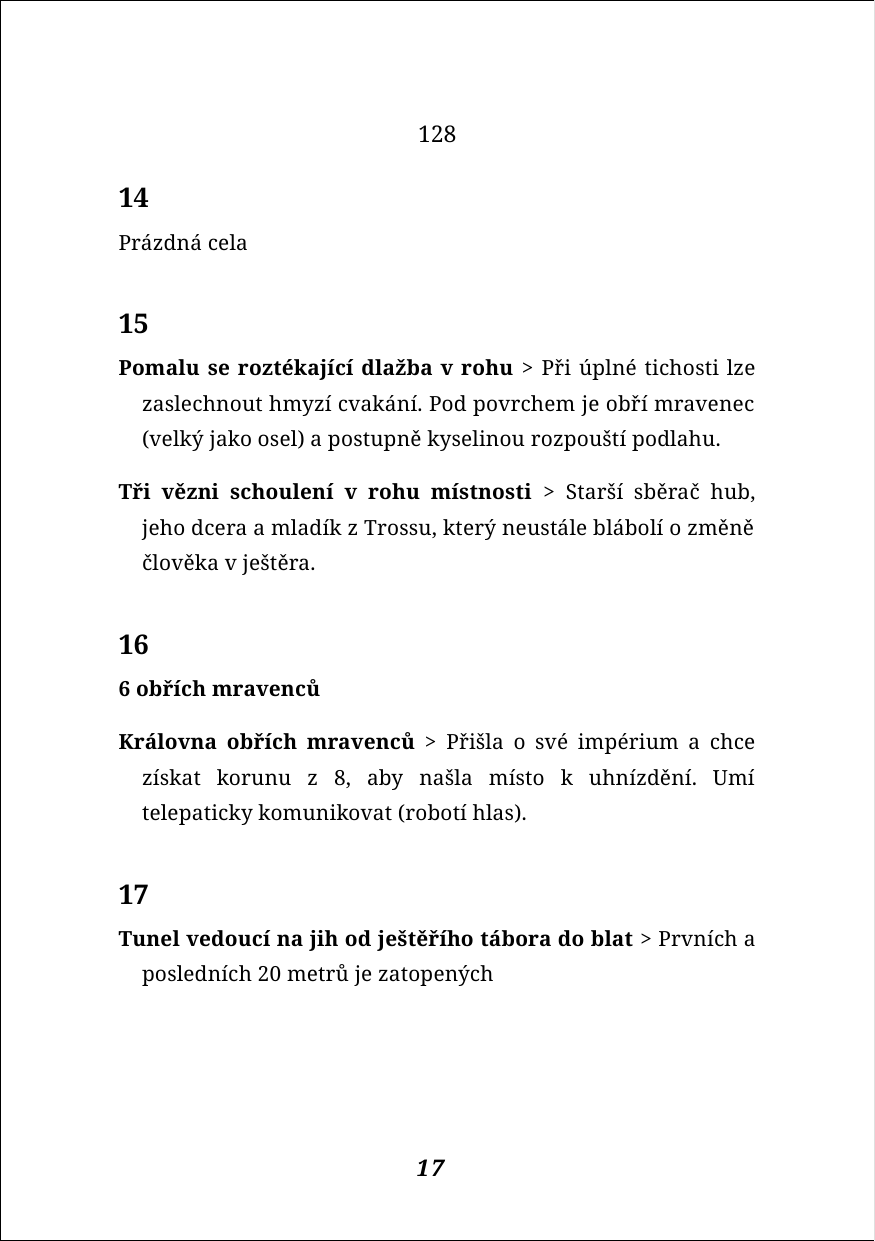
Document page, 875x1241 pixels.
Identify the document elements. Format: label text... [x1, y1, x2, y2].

subtitle 15 [118, 304, 756, 341]
text Tři vězni schoulení v rohu místnosti > Starší sběrač hub, jeho dcera a mladík z Trossu, který neustále blábolí o změně člověka v ještěra. [118, 477, 756, 577]
subtitle 14 [118, 179, 756, 216]
text Pomalu se roztékající dlažba v rohu > Při úplné tichosti lze zaslechnout hmyzí cvakání. Pod povrchem je obří mravenec (velký jako osel) a postupně kyselinou rozpouští podlahu. [118, 353, 756, 453]
text 6 obřích mravenců [118, 674, 756, 702]
subtitle 17 [118, 875, 756, 912]
text Tunel vedoucí na jih od ještěřího tábora do blat > Prvních a posledních 20 metrů je zatopených [118, 924, 756, 988]
text Prázdná cela [118, 228, 756, 256]
subtitle 16 [118, 625, 756, 662]
text Královna obřích mravenců > Přišla o své impérium a chce získat korunu z 8, aby našla místo k uhnízdění. Umí telepaticky komunikovat (robotí hlas). [118, 727, 756, 827]
